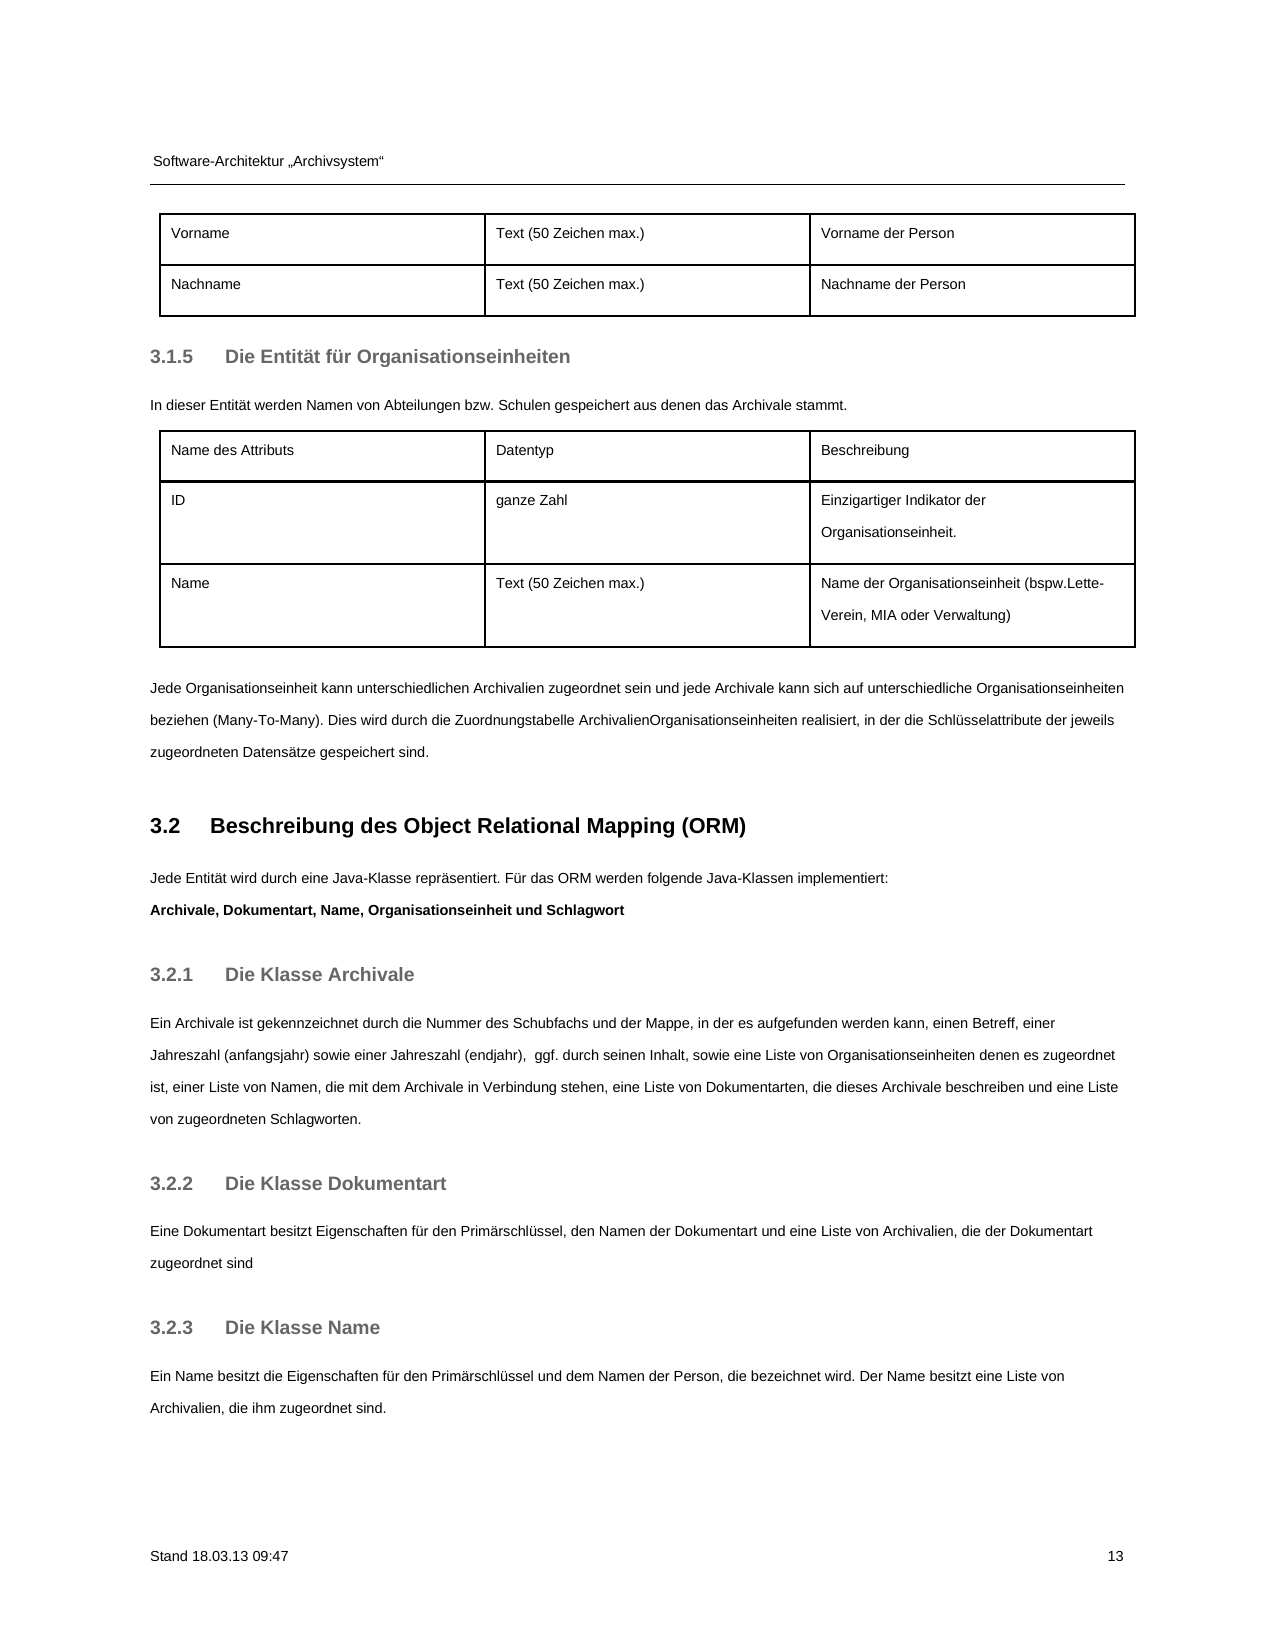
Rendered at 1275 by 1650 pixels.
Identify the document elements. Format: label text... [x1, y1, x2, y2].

table_cell Name der Organisationseinheit (bspw.Lette-Verein, MIA oder Verwaltung) [811, 565, 1134, 646]
table_cell Vorname der Person [811, 215, 1134, 264]
table_cell Text (50 Zeichen max.) [486, 215, 809, 264]
table_cell Nachname [161, 266, 484, 315]
subtitle Die Klasse Name [150, 1317, 1125, 1354]
table_cell Text (50 Zeichen max.) [486, 565, 809, 646]
subtitle Die Entität für Organisationseinheiten [150, 346, 1125, 383]
text In dieser Entität werden Namen von Abteilungen bzw. Schulen gespeichert aus denen das Archivale stammt. [150, 397, 1125, 425]
table_header Datentyp [486, 432, 809, 480]
table_cell Text (50 Zeichen max.) [486, 266, 809, 315]
text Eine Dokumentart besitzt Eigenschaften für den Primärschlüssel, den Namen der Dokumentart und eine Liste von Archivalien, die der Dokumentart zugeordnet sind [150, 1224, 1125, 1284]
text Jede Organisationseinheit kann unterschiedlichen Archivalien zugeordnet sein und jede Archivale kann sich auf unterschiedliche Organisationseinheiten beziehen (Many-To-Many). Dies wird durch die Zuordnungstabelle ArchivalienOrganisationseinheiten realisiert, in der die Schlüsselattribute der jeweils zugeordneten Datensätze gespeichert sind. [150, 680, 1125, 772]
table_cell Name [161, 565, 484, 646]
subtitle Beschreibung des Object Relational Mapping (ORM) [150, 814, 1125, 856]
table_cell Vorname [161, 215, 484, 264]
subtitle Die Klasse Dokumentart [150, 1172, 1125, 1210]
table_cell ID [161, 483, 484, 563]
table_header Name des Attributs [161, 432, 484, 480]
text Archivale, Dokumentart, Name, Organisationseinheit und Schlagwort [150, 903, 1125, 931]
text Jede Entität wird durch eine Java-Klasse repräsentiert. Für das ORM werden folgende Java-Klassen implementiert: [150, 871, 1125, 898]
table_cell Nachname der Person [811, 266, 1134, 315]
text Ein Name besitzt die Eigenschaften für den Primärschlüssel und dem Namen der Person, die bezeichnet wird. Der Name besitzt eine Liste von Archivalien, die ihm zugeordnet sind. [150, 1368, 1125, 1428]
table_header Beschreibung [811, 432, 1134, 480]
table_cell Einzigartiger Indikator der Organisationseinheit. [811, 483, 1134, 563]
subtitle Die Klasse Archivale [150, 964, 1125, 1001]
text Ein Archivale ist gekennzeichnet durch die Nummer des Schubfachs und der Mappe, in der es aufgefunden werden kann, einen Betreff, einer Jahreszahl (anfangsjahr) sowie einer Jahreszahl (endjahr), ggf. durch seinen Inhalt, sowie eine Liste von Organisationseinheiten denen es zugeordnet ist, einer Liste von Namen, die mit dem Archivale in Verbindung stehen, eine Liste von Dokumentarten, die dieses Archivale beschreiben und eine Liste von zugeordneten Schlagworten. [150, 1015, 1125, 1139]
table_cell ganze Zahl [486, 483, 809, 563]
